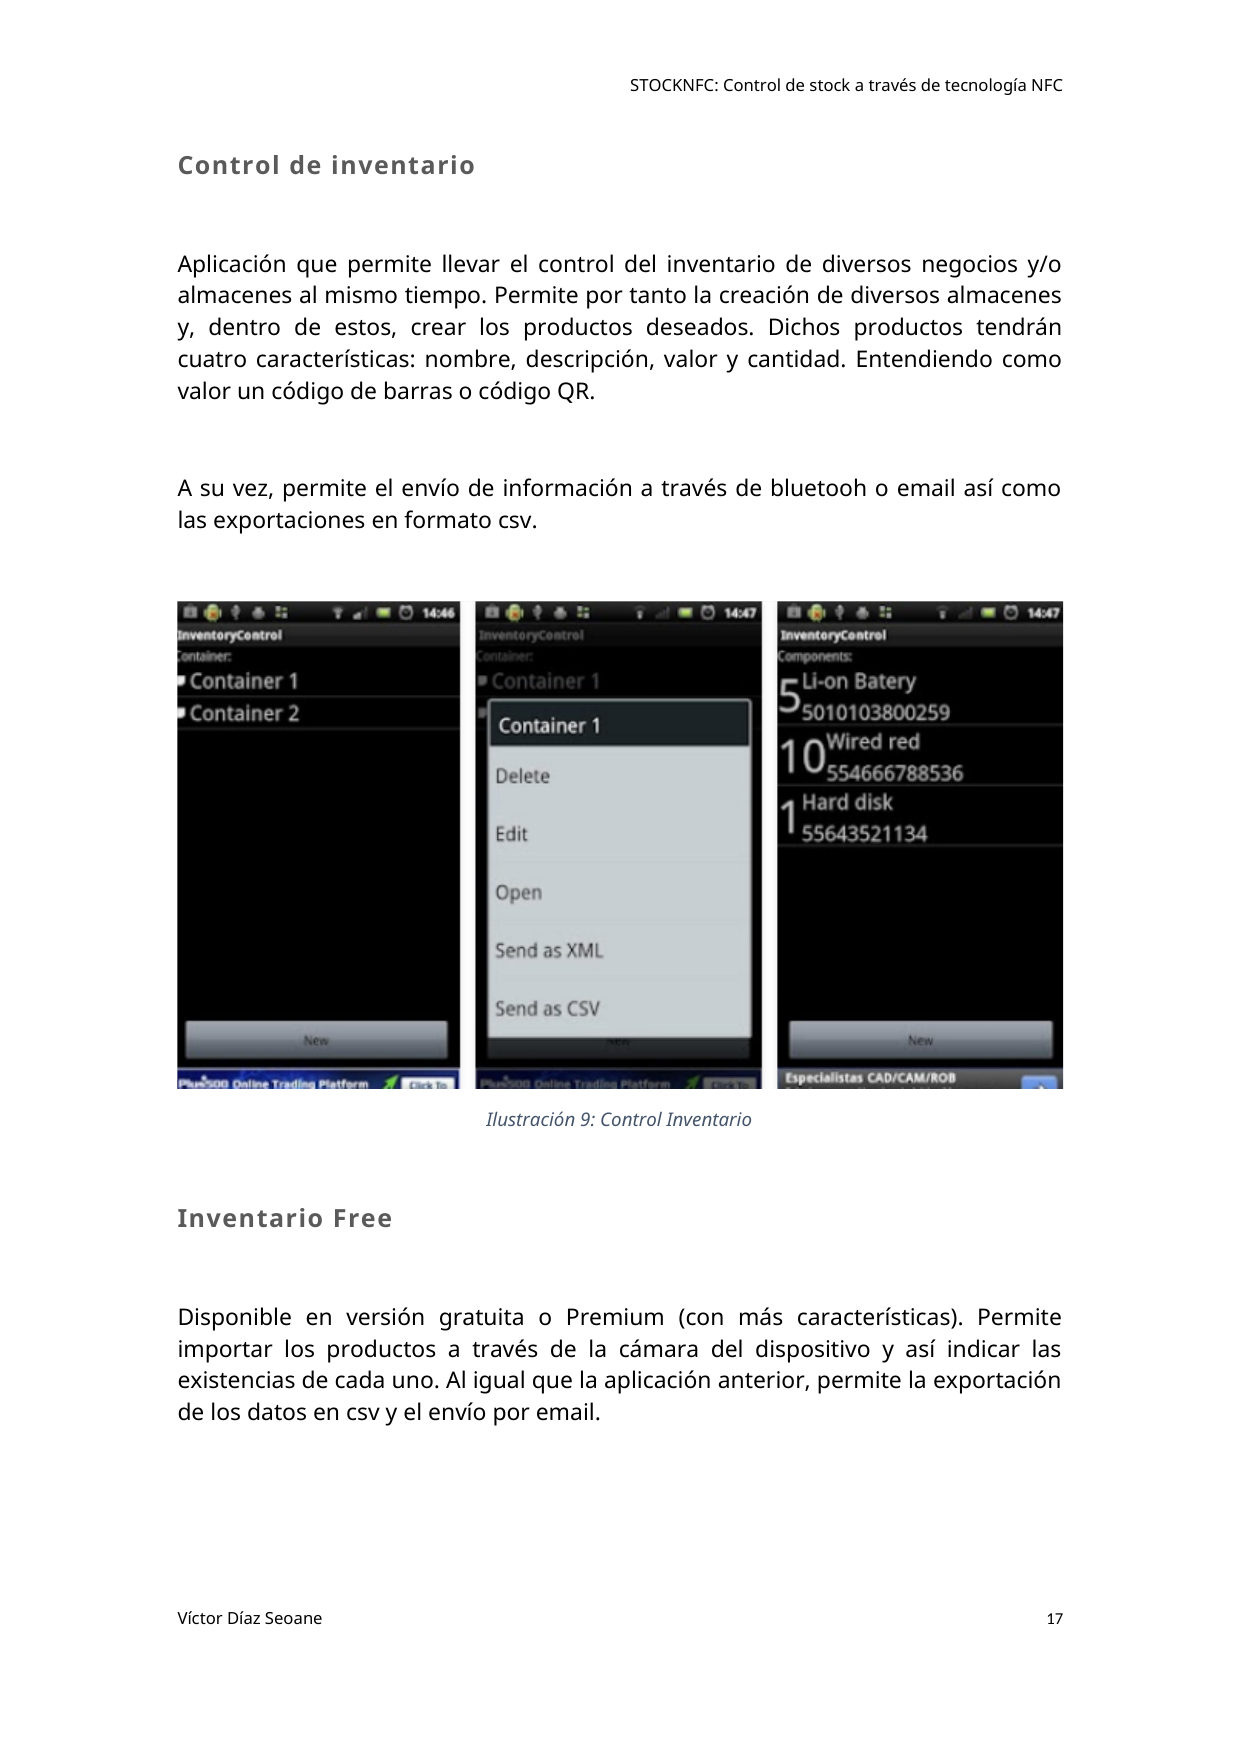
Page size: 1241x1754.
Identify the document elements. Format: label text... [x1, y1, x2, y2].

text Disponible en versión gratuita o Premium (con más características). Permite importar los productos a través de la cámara del dispositivo y así indicar las existencias de cada uno. Al igual que la aplicación anterior, permite la exportación de los datos en csv y el envío por email. [177, 1301, 1063, 1427]
text Inventario Free [177, 1201, 1063, 1235]
text Aplicación que permite llevar el control del inventario de diversos negocios y/o almacenes al mismo tiempo. Permite por tanto la creación de diversos almacenes y, dentro de estos, crear los productos deseados. Dichos productos tendrán cuatro características: nombre, descripción, valor y cantidad. Entendiendo como valor un código de barras o código QR. [177, 247, 1063, 406]
text Ilustración 9: Control Inventario [177, 1106, 1063, 1131]
text Control de inventario [177, 148, 1063, 182]
text A su vez, permite el envío de información a través de bluetooh o email así como las exportaciones en formato csv. [177, 472, 1063, 535]
